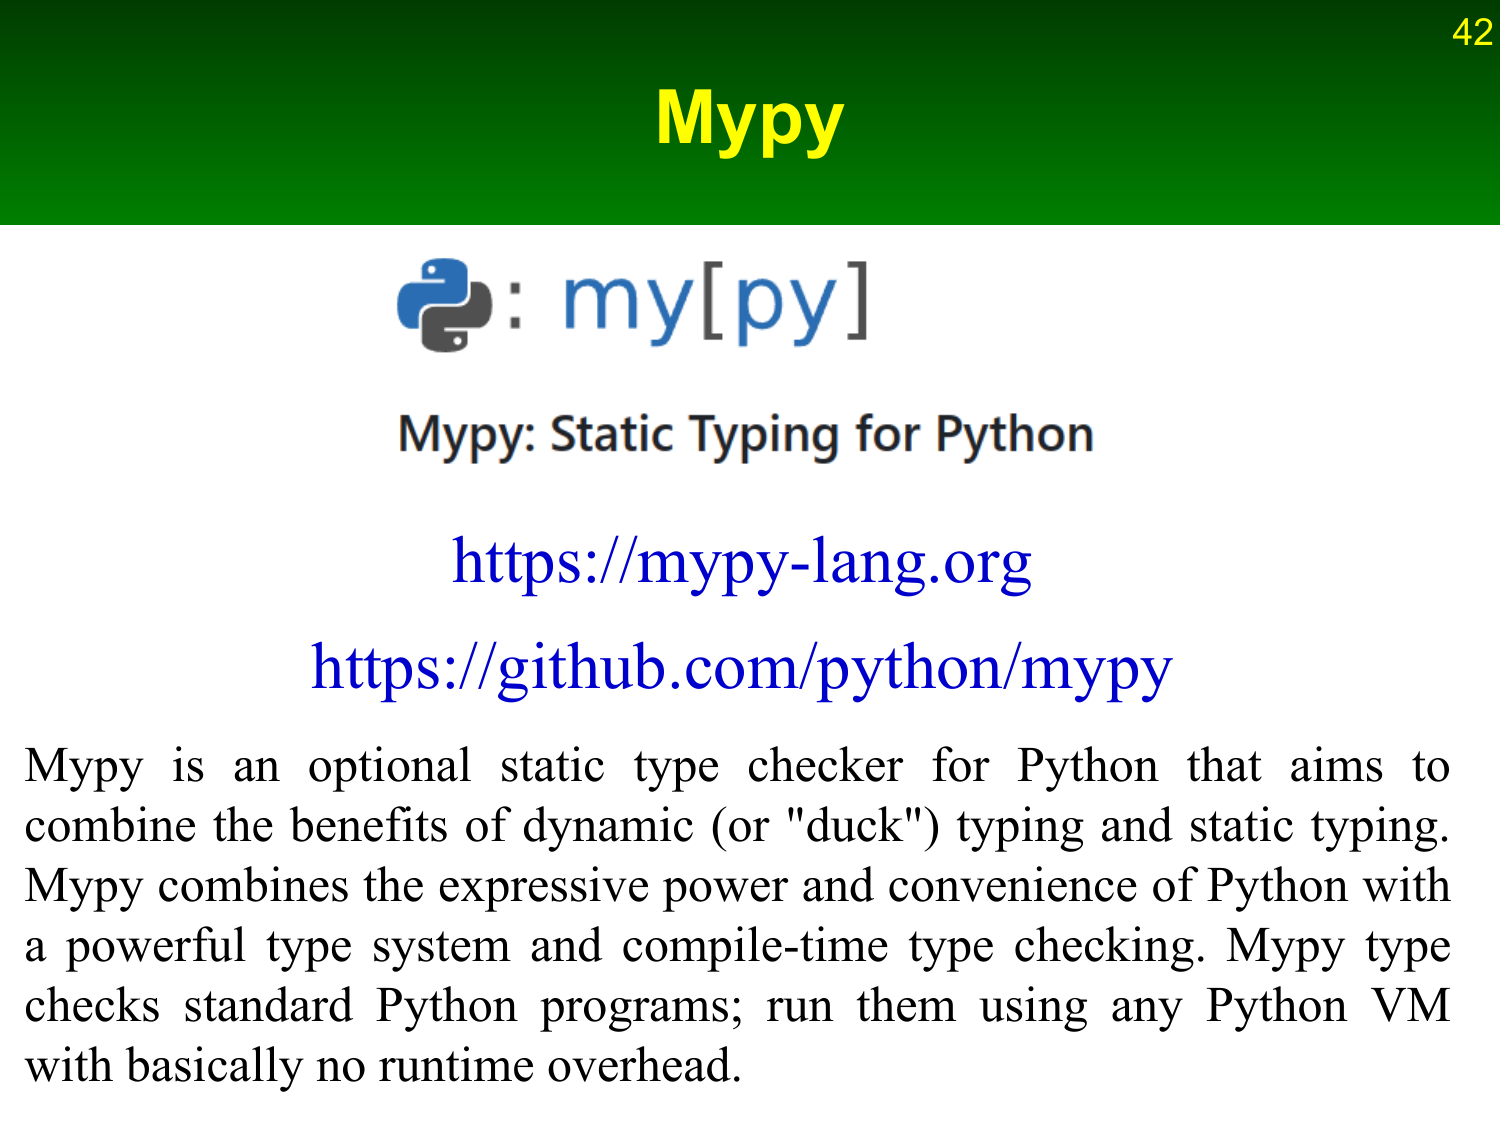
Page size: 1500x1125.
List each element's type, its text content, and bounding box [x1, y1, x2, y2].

text_box https://mypy-lang.org [452, 508, 1048, 604]
title Mypy [75, 11, 1426, 215]
picture [374, 235, 1126, 478]
text_box https://github.com/python/mypy [311, 614, 1189, 710]
text_box Mypy is an optional static type checker for Python that aims to combine the benefits of dynamic (or "duck") typing and static typing. Mypy combines the expressive power and convenience of Python with a powerful type system and compile-time type checking. Mypy type checks standard Python programs; run them using any Python VM with basically no runtime overhead. [24, 723, 1467, 1099]
